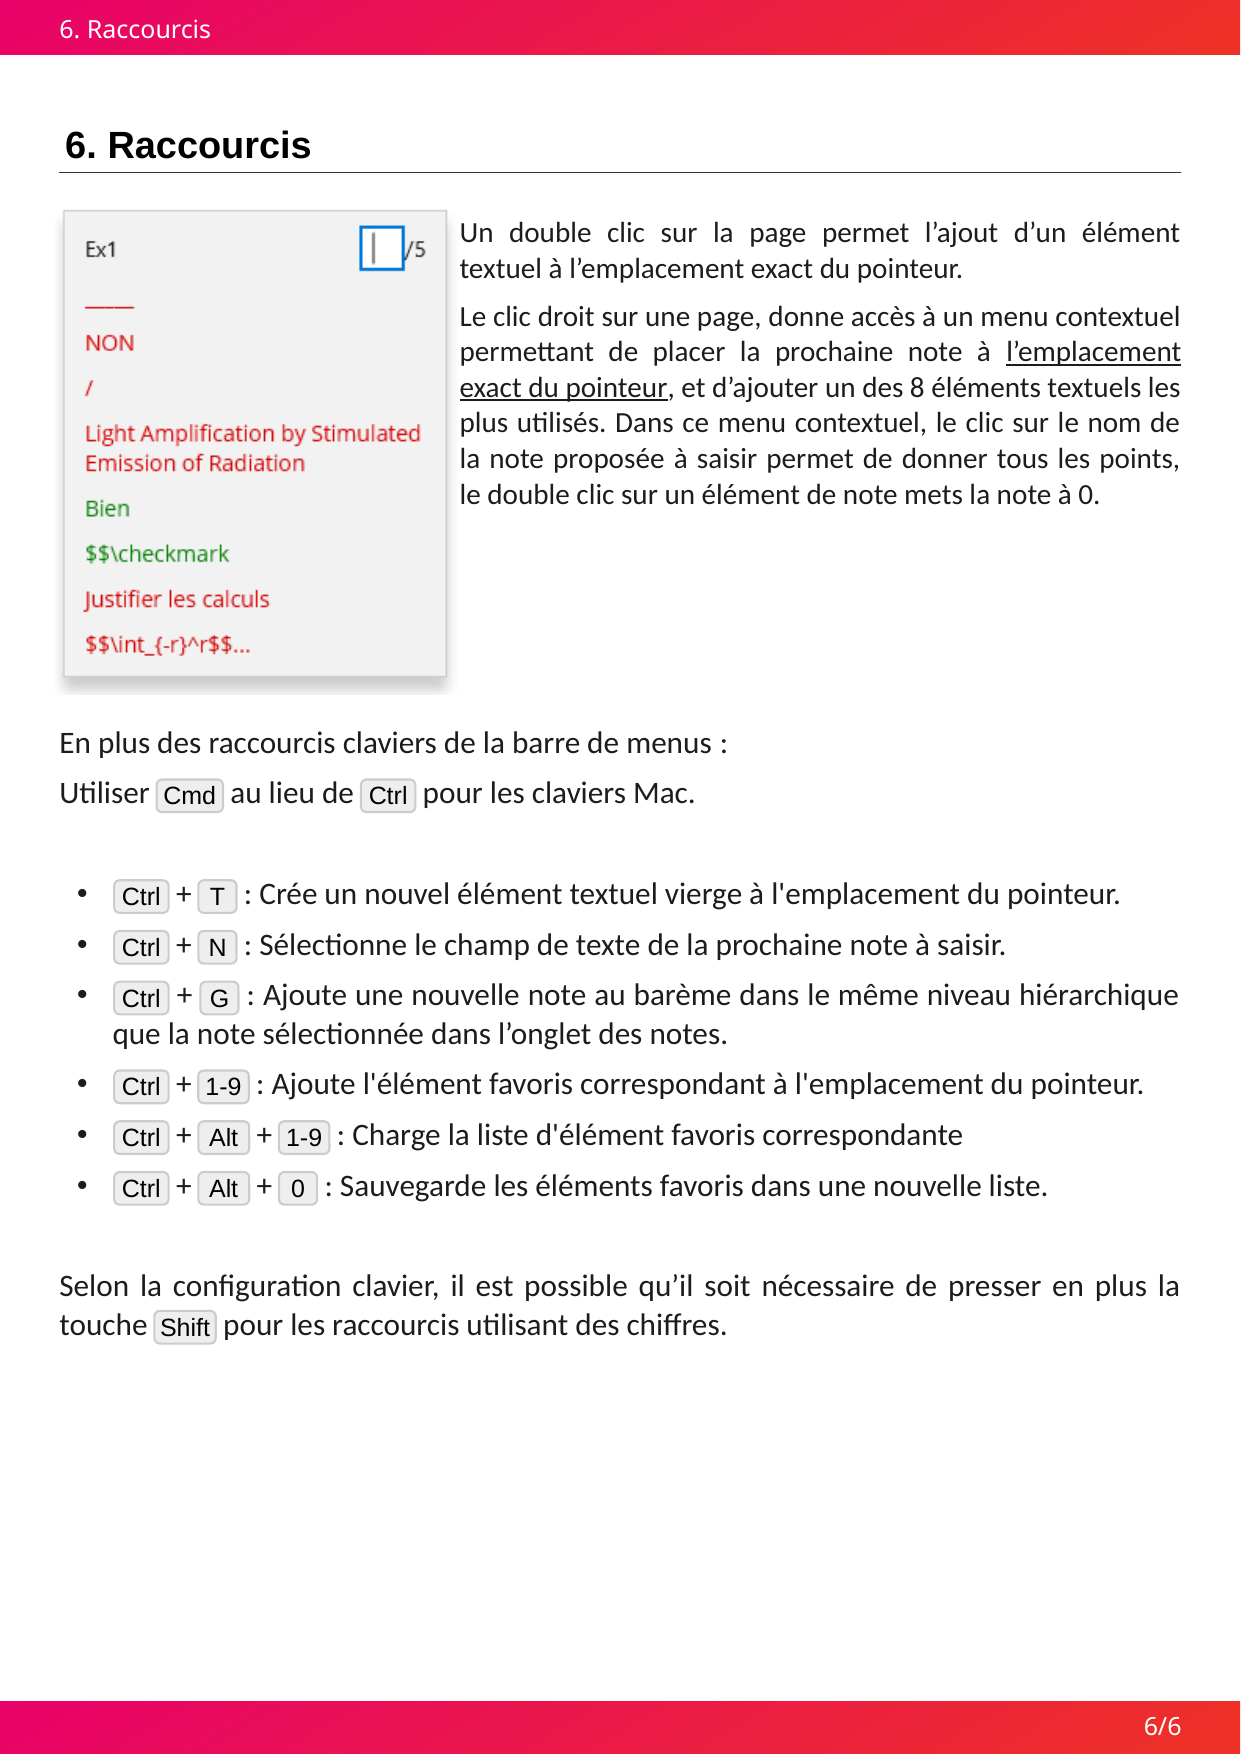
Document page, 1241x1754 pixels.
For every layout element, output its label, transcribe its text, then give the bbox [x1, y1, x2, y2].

list + + : Sauvegarde les éléments favoris dans une nouvelle liste. [77, 1166, 1181, 1205]
text Le clic droit sur une page, donne accès à un menu contextuel permettant de placer la prochaine note à l’emplacement exact du pointeur, et d’ajouter un des 8 éléments textuels les plus utilisés. Dans ce menu contextuel, le clic sur le nom de la note proposée à saisir permet de donner tous les points, le double clic sur un élément de note mets la note à 0. [460, 298, 1181, 511]
list + : Ajoute l'élément favoris correspondant à l'emplacement du pointeur. [77, 1064, 1181, 1103]
subtitle Raccourcis [59, 117, 1181, 172]
text En plus des raccourcis claviers de la barre de menus : [59, 723, 1181, 761]
text Utiliser au lieu de pour les claviers Mac. [59, 773, 1181, 812]
picture [54, 204, 460, 695]
list + : Crée un nouvel élément textuel vierge à l'emplacement du pointeur. [77, 874, 1181, 913]
text Un double clic sur la page permet l’ajout d’un élément textuel à l’emplacement exact du pointeur. [460, 214, 1181, 286]
list + : Sélectionne le champ de texte de la prochaine note à saisir. [77, 925, 1181, 964]
list + + : Charge la liste d'élément favoris correspondante [77, 1115, 1181, 1154]
text Selon la configuration clavier, il est possible qu’il soit nécessaire de presser en plus la touche pour les raccourcis utilisant des chiffres. [59, 1267, 1181, 1343]
list + : Ajoute une nouvelle note au barème dans le même niveau hiérarchique que la note sélectionnée dans l’onglet des notes. [77, 976, 1181, 1052]
